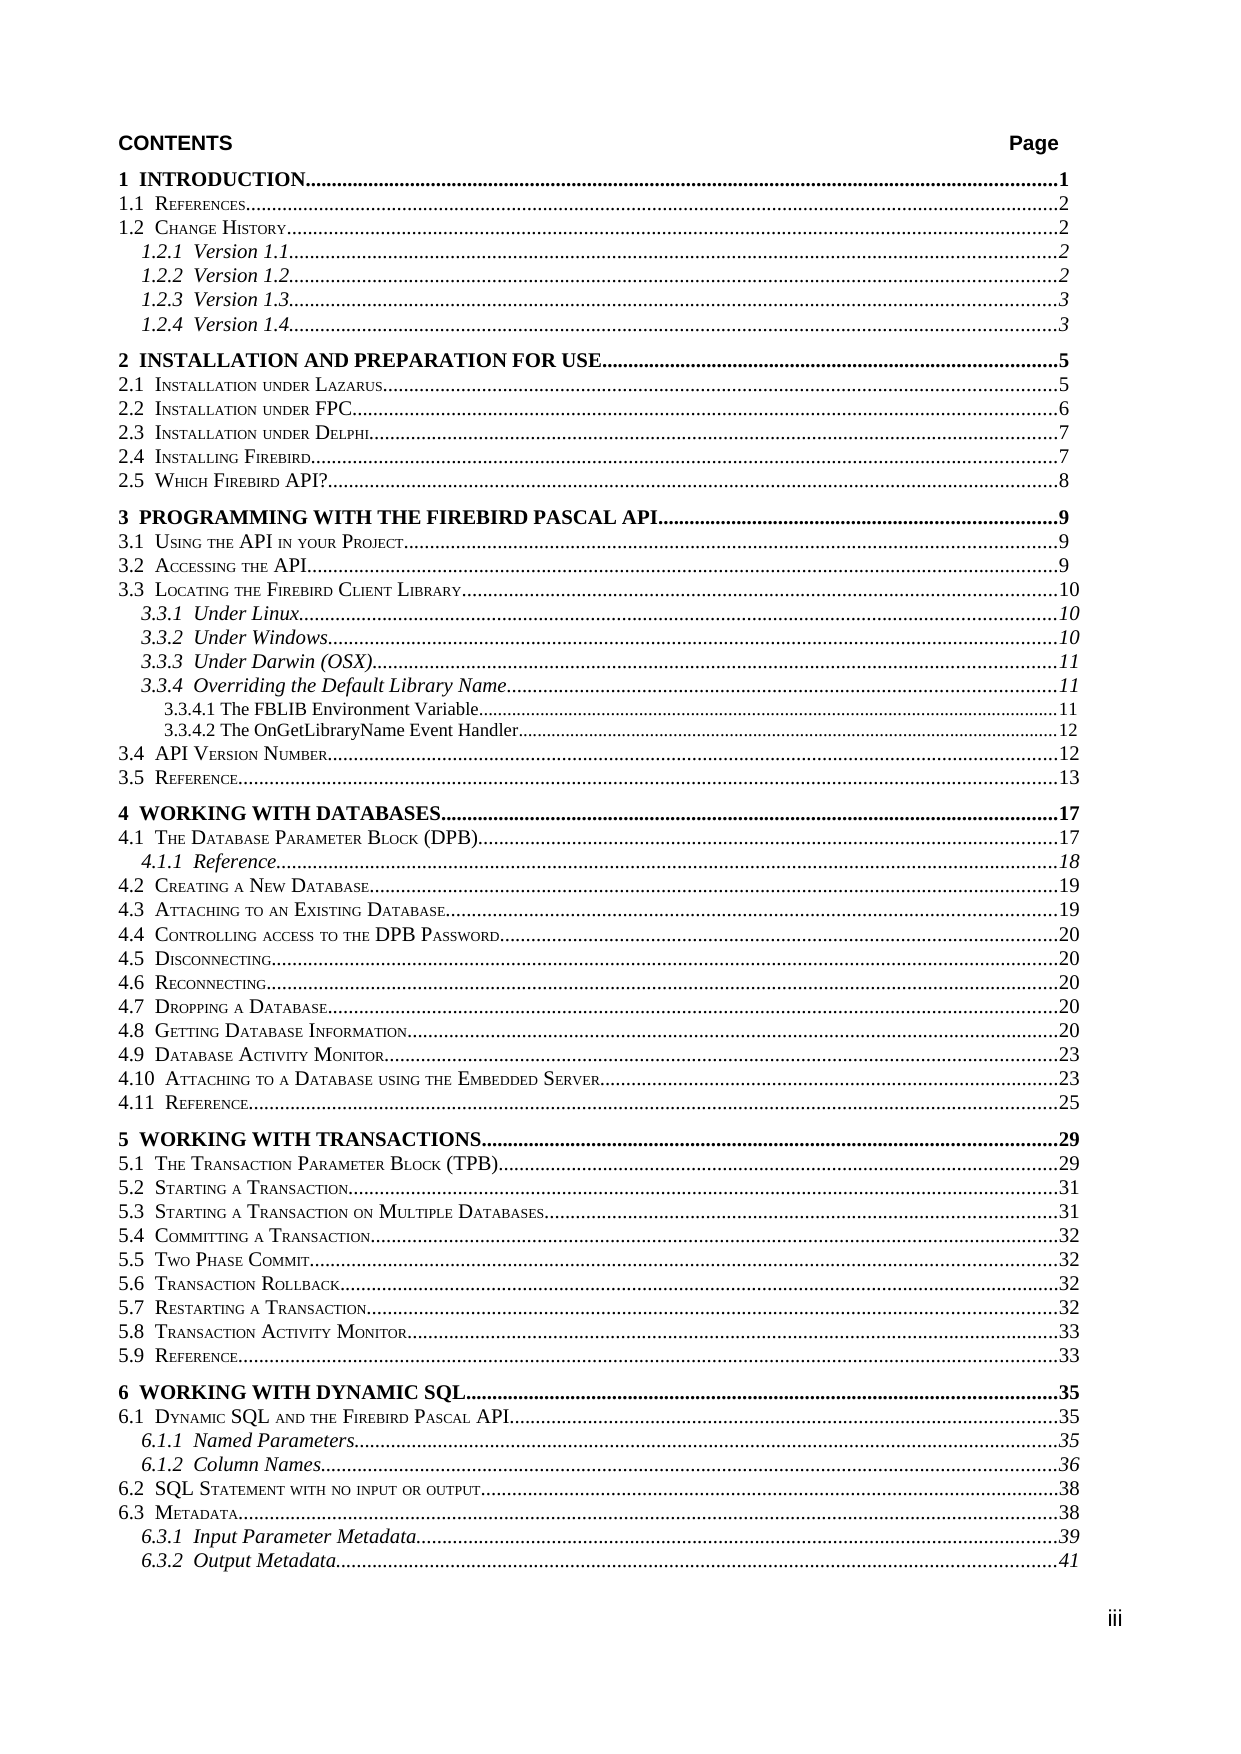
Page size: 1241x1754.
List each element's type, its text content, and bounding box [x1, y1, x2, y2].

text 4.11 Reference 25 [118, 1090, 1122, 1114]
text 4.7 Dropping a Database 20 [118, 994, 1122, 1018]
text 4.3 Attaching to an Existing Database 19 [118, 897, 1122, 921]
text 2.3 Installation under Delphi 7 [118, 420, 1122, 444]
text 4.4 Controlling access to the DPB Password 20 [118, 921, 1122, 946]
text 3.3.3 Under Darwin (OSX) 11 [141, 649, 1122, 673]
text 5.2 Starting a Transaction 31 [118, 1174, 1122, 1199]
text 5.7 Restarting a Transaction 32 [118, 1295, 1122, 1319]
text 4 Working with Databases 17 [118, 801, 1122, 825]
text 4.1.1 Reference 18 [141, 849, 1122, 873]
text 2.1 Installation under Lazarus 5 [118, 372, 1122, 396]
text 6.1.1 Named Parameters 35 [141, 1428, 1122, 1452]
text 6.1.2 Column Names 36 [141, 1452, 1122, 1476]
text 6 Working with Dynamic SQL 35 [118, 1379, 1122, 1404]
text 6.2 SQL Statement with no input or output 38 [118, 1476, 1122, 1500]
text 2 Installation and Preparation for Use 5 [118, 348, 1122, 372]
text 3.4 API Version Number 12 [118, 741, 1122, 764]
text 3.3.4.1 The FBLIB Environment Variable 11 [164, 697, 1122, 719]
text 4.1 The Database Parameter Block (DPB) 17 [118, 825, 1122, 849]
text 2.5 Which Firebird API? 8 [118, 468, 1122, 492]
text 5.5 Two Phase Commit 32 [118, 1247, 1122, 1271]
text 2.4 Installing Firebird 7 [118, 444, 1122, 468]
text 3 Programming with the Firebird Pascal API 9 [118, 505, 1122, 529]
text 6.3.1 Input Parameter Metadata 39 [141, 1524, 1122, 1548]
text 1.2.4 Version 1.4 3 [141, 311, 1122, 336]
text 3.2 Accessing the API 9 [118, 553, 1122, 577]
text 1.2.1 Version 1.1 2 [141, 239, 1122, 263]
text 4.9 Database Activity Monitor 23 [118, 1042, 1122, 1066]
text 5.4 Committing a Transaction 32 [118, 1223, 1122, 1247]
text 6.1 Dynamic SQL and the Firebird Pascal API 35 [118, 1404, 1122, 1428]
text 1.2 Change History 2 [118, 215, 1122, 239]
text 1.2.2 Version 1.2 2 [141, 263, 1122, 287]
text 3.3.4 Overriding the Default Library Name 11 [141, 673, 1122, 697]
text 1 Introduction 1 [118, 167, 1122, 191]
text 4.10 Attaching to a Database using the Embedded Server 23 [118, 1066, 1122, 1090]
text 2.2 Installation under FPC 6 [118, 396, 1122, 420]
text 4.6 Reconnecting 20 [118, 969, 1122, 994]
text 1.1 References 2 [118, 191, 1122, 215]
text 5.6 Transaction Rollback 32 [118, 1271, 1122, 1295]
text 5 Working with Transactions 29 [118, 1126, 1122, 1151]
text 5.1 The Transaction Parameter Block (TPB) 29 [118, 1151, 1122, 1174]
text 5.3 Starting a Transaction on Multiple Databases 31 [118, 1199, 1122, 1223]
text CONTENTS Page [118, 131, 1122, 154]
text 3.3.2 Under Windows 10 [141, 625, 1122, 649]
text 5.9 Reference 33 [118, 1343, 1122, 1367]
text 1.2.3 Version 1.3 3 [141, 287, 1122, 311]
text 3.3 Locating the Firebird Client Library 10 [118, 577, 1122, 601]
text 3.3.4.2 The OnGetLibraryName Event Handler 12 [164, 719, 1122, 741]
text 4.2 Creating a New Database 19 [118, 873, 1122, 897]
text 4.5 Disconnecting 20 [118, 946, 1122, 969]
text 4.8 Getting Database Information 20 [118, 1018, 1122, 1042]
text 3.3.1 Under Linux 10 [141, 601, 1122, 625]
text 5.8 Transaction Activity Monitor 33 [118, 1319, 1122, 1343]
text 3.1 Using the API in your Project 9 [118, 529, 1122, 553]
text 6.3 Metadata 38 [118, 1500, 1122, 1524]
text 3.5 Reference 13 [118, 764, 1122, 789]
text 6.3.2 Output Metadata 41 [141, 1548, 1122, 1572]
